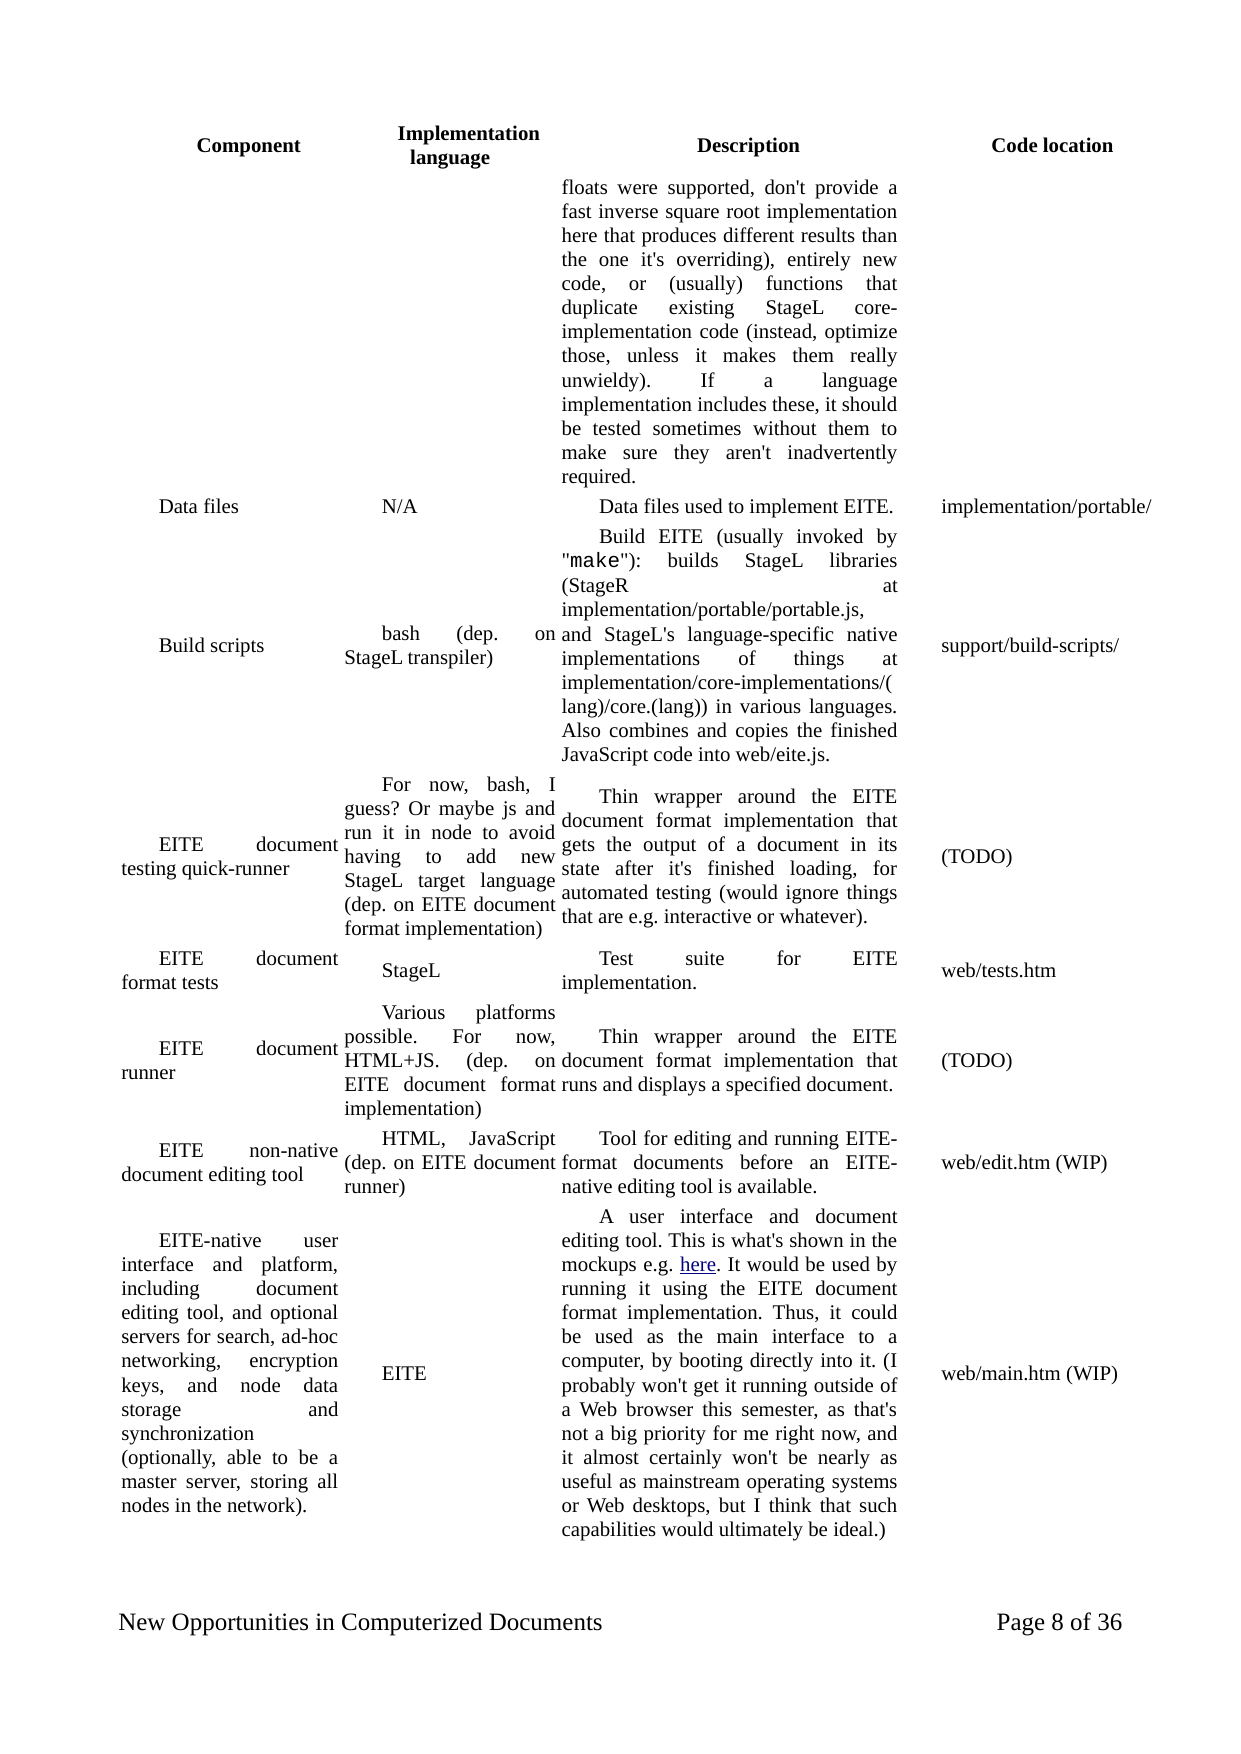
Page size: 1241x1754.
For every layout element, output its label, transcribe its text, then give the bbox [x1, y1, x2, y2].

table_cell Build EITE (usually invoked by "make"): builds StageL libraries (StageR at implementation/portable/portable.js, and StageL's language-specific native implementations of things at implementation/core-implementations/(lang)/core.(lang)) in various languages. Also combines and copies the finished JavaScript code into web/eite.js. [559, 521, 901, 769]
table_cell Test suite for EITE implementation. [559, 943, 901, 997]
table_cell HTML, JavaScript (dep. on EITE document runner) [341, 1123, 558, 1201]
table_cell Build scripts [118, 521, 341, 769]
table_cell For now, bash, I guess? Or maybe js and run it in node to avoid having to add new StageL target language (dep. on EITE document format implementation) [341, 769, 558, 943]
table_cell (TODO) [901, 997, 1167, 1123]
table_cell Tool for editing and running EITE-format documents before an EITE-native editing tool is available. [559, 1123, 901, 1201]
table_cell Thin wrapper around the EITE document format implementation that gets the output of a document in its state after it's finished loading, for automated testing (would ignore things that are e.g. interactive or whatever). [559, 769, 901, 943]
table_cell EITE document runner [118, 997, 341, 1123]
table_cell floats were supported, don't provide a fast inverse square root implementation here that produces different results than the one it's overriding), entirely new code, or (usually) functions that duplicate existing StageL core-implementation code (instead, optimize those, unless it makes them really unwieldy). If a language implementation includes these, it should be tested sometimes without them to make sure they aren't inadvertently required. [559, 172, 901, 491]
table_cell [341, 172, 558, 491]
table_cell N/A [341, 491, 558, 521]
table_header Code location [901, 118, 1167, 172]
table_cell StageL [341, 943, 558, 997]
table_cell EITE document testing quick-runner [118, 769, 341, 943]
table_cell implementation/portable/ [901, 491, 1167, 521]
table_cell Thin wrapper around the EITE document format implementation that runs and displays a specified document. [559, 997, 901, 1123]
table_cell bash (dep. on StageL transpiler) [341, 521, 558, 769]
table_cell web/main.htm (WIP) [901, 1201, 1167, 1544]
table_cell web/tests.htm [901, 943, 1167, 997]
table_cell web/edit.htm (WIP) [901, 1123, 1167, 1201]
table_cell EITE non-native document editing tool [118, 1123, 341, 1201]
table_header Description [559, 118, 901, 172]
table_cell EITE document format tests [118, 943, 341, 997]
table_cell [901, 172, 1167, 491]
table_cell [118, 172, 341, 491]
table_cell EITE-native user interface and platform, including document editing tool, and optional servers for search, ad-hoc networking, encryption keys, and node data storage and synchronization (optionally, able to be a master server, storing all nodes in the network). [118, 1201, 341, 1544]
table_header Component [118, 118, 341, 172]
table_header Implementation language [341, 118, 558, 172]
table_cell A user interface and document editing tool. This is what's shown in the mockups e.g. here. It would be used by running it using the EITE document format implementation. Thus, it could be used as the main interface to a computer, by booting directly into it. (I probably won't get it running outside of a Web browser this semester, as that's not a big priority for me right now, and it almost certainly won't be nearly as useful as mainstream operating systems or Web desktops, but I think that such capabilities would ultimately be ideal.) [559, 1201, 901, 1544]
table_cell support/build-scripts/ [901, 521, 1167, 769]
table_cell Data files used to implement EITE. [559, 491, 901, 521]
table_cell EITE [341, 1201, 558, 1544]
table_cell Various platforms possible. For now, HTML+JS. (dep. on EITE document format implementation) [341, 997, 558, 1123]
table_cell (TODO) [901, 769, 1167, 943]
table_cell Data files [118, 491, 341, 521]
